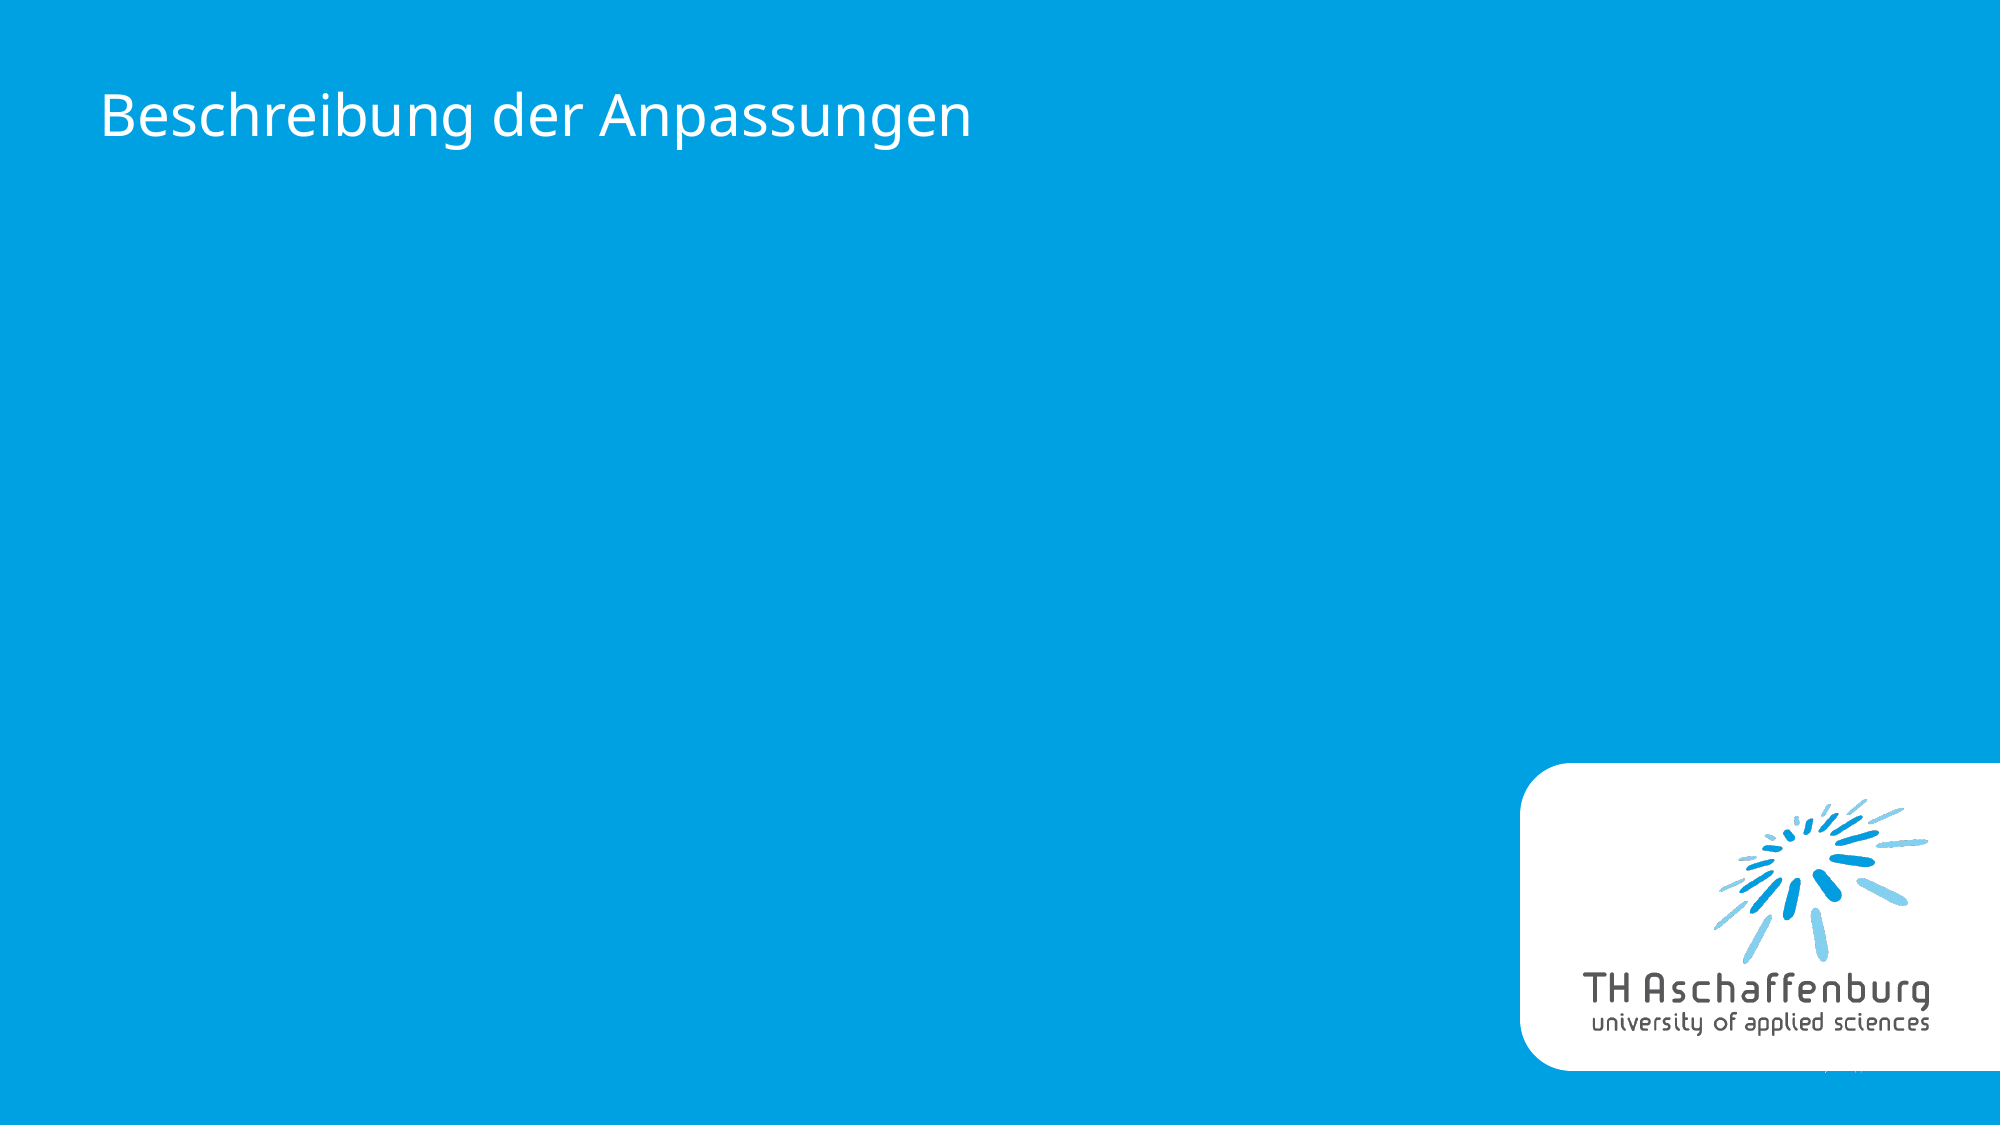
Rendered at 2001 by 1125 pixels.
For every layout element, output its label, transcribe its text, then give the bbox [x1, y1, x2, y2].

picture [1583, 799, 1929, 1036]
title Beschreibung der Anpassungen [99, 33, 1600, 194]
